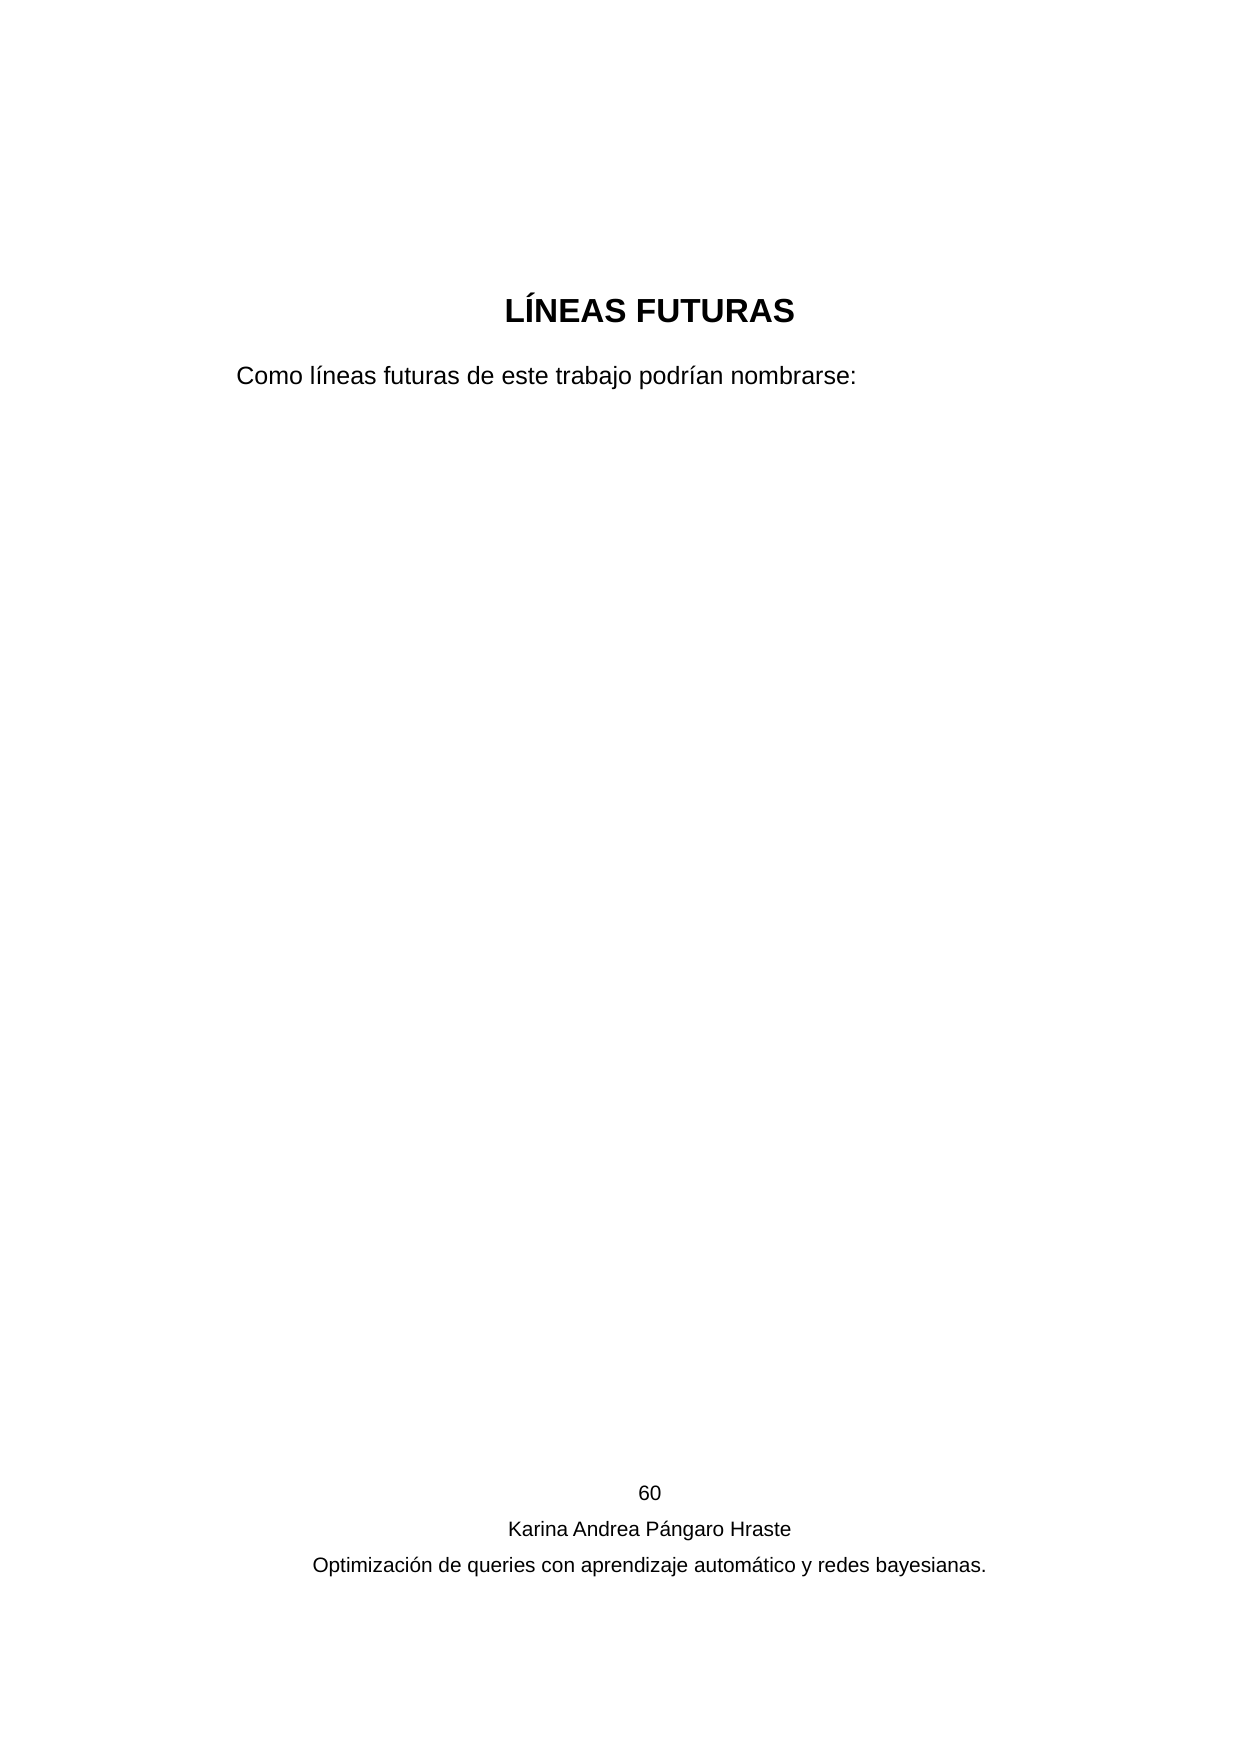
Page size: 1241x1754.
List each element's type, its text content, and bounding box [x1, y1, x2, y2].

subtitle LÍNEAS FUTURAS [236, 291, 1063, 329]
text Como líneas futuras de este trabajo podrían nombrarse: [236, 361, 1063, 389]
